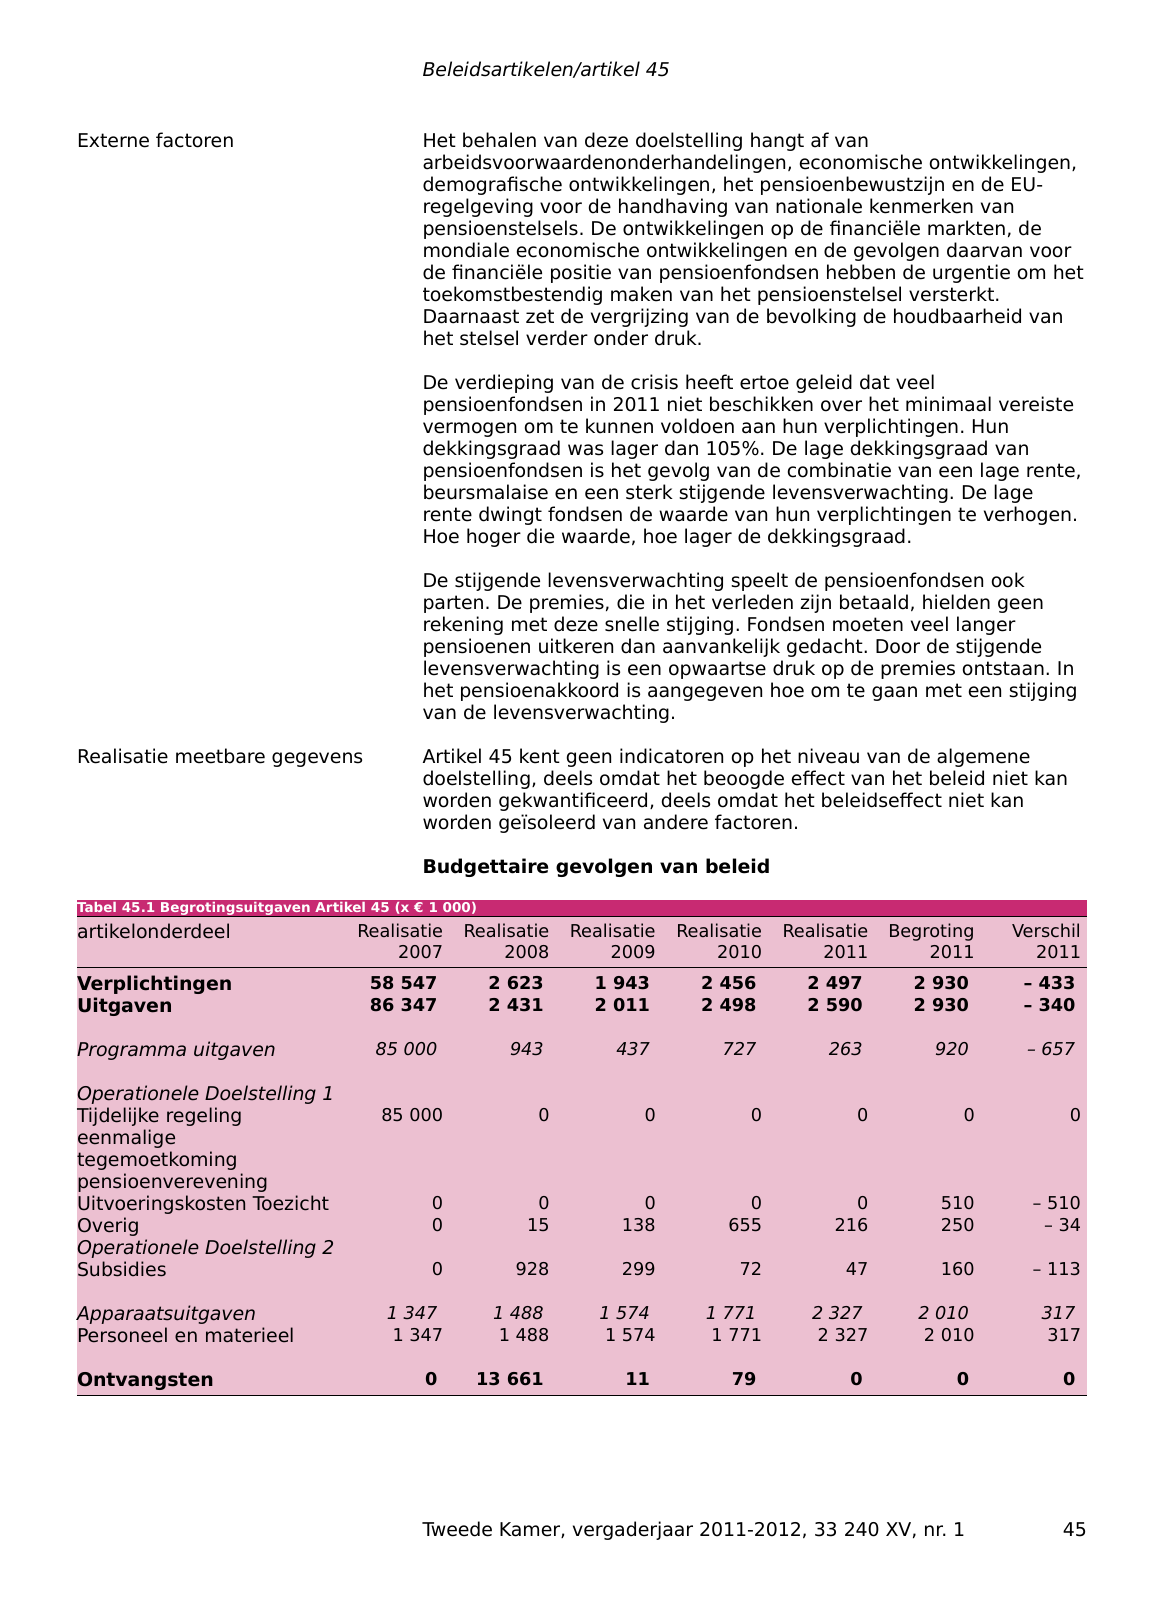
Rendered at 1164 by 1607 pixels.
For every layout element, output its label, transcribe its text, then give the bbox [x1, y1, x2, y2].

table_cell Operationele Doelstelling 1 [77, 1083, 342, 1105]
text De stijgende levensverwachting speelt de pensioenfondsen ook parten. De premies, die in het verleden zijn betaald, hielden geen rekening met deze snelle stijging. Fondsen moeten veel langer pensioenen uitkeren dan aanvankelijk gedacht. Door de stijgende levensverwachting is een opwaartse druk op de premies ontstaan. In het pensioenakkoord is aangegeven hoe om te gaan met een stijging van de levensverwachting. [422, 570, 1087, 724]
table_cell [768, 1347, 874, 1369]
table_cell [343, 1061, 449, 1083]
table_cell [980, 1017, 1087, 1039]
table_cell [661, 1017, 768, 1039]
table_cell 250 [874, 1215, 980, 1237]
table_cell Personeel en materieel [77, 1325, 342, 1347]
table_cell [343, 1083, 449, 1105]
table_cell 0 [555, 1105, 661, 1193]
table_cell 2 327 [768, 1303, 874, 1325]
table_cell Subsidies [77, 1259, 342, 1281]
table_cell 1 943 [555, 968, 661, 995]
table_cell [874, 1237, 980, 1259]
table_cell – 657 [980, 1039, 1087, 1061]
table_cell 2 930 [874, 995, 980, 1017]
table_cell [555, 1281, 661, 1303]
table_cell 0 [874, 1369, 980, 1395]
table_cell Apparaatsuitgaven [77, 1303, 342, 1325]
table_cell 72 [661, 1259, 768, 1281]
table_cell 86 347 [343, 995, 449, 1017]
table_cell [449, 1061, 555, 1083]
table_cell 2 010 [874, 1325, 980, 1347]
table_cell [768, 1237, 874, 1259]
table_cell [980, 1281, 1087, 1303]
table_cell 2 431 [449, 995, 555, 1017]
table_cell 2 327 [768, 1325, 874, 1347]
table_cell Realisatie 2010 [661, 917, 768, 967]
text Het behalen van deze doelstelling hangt af van arbeidsvoorwaardenonderhandelingen, economische ontwikkelingen, demografische ontwikkelingen, het pensioenbewustzijn en de EU-regelgeving voor de handhaving van nationale kenmerken van pensioenstelsels. De ontwikkelingen op de financiële markten, de mondiale economische ontwikkelingen en de gevolgen daarvan voor de financiële positie van pensioenfondsen hebben de urgentie om het toekomstbestendig maken van het pensioenstelsel versterkt. Daarnaast zet de vergrijzing van de bevolking de houdbaarheid van het stelsel verder onder druk. [422, 130, 1087, 350]
table_cell [555, 1061, 661, 1083]
table_cell Operationele Doelstelling 2 [77, 1237, 342, 1259]
table_cell Realisatie 2009 [555, 917, 661, 967]
table_cell [449, 1281, 555, 1303]
table_cell 1 574 [555, 1303, 661, 1325]
table_cell Realisatie 2008 [449, 917, 555, 967]
text Externe factoren [77, 130, 399, 152]
table_cell [874, 1061, 980, 1083]
table_cell 0 [980, 1105, 1087, 1193]
table_cell [343, 1017, 449, 1039]
text Artikel 45 kent geen indicatoren op het niveau van de algemene doelstelling, deels omdat het beoogde effect van het beleid niet kan worden gekwantificeerd, deels omdat het beleidseffect niet kan worden geïsoleerd van andere factoren. [422, 746, 1087, 834]
text Realisatie meetbare gegevens [77, 746, 399, 768]
table_cell 727 [661, 1039, 768, 1061]
table_cell Programma uitgaven [77, 1039, 342, 1061]
table_cell 0 [555, 1193, 661, 1215]
table_cell 160 [874, 1259, 980, 1281]
table_cell – 113 [980, 1259, 1087, 1281]
table_cell Verschil 2011 [980, 917, 1087, 967]
table_cell 1 347 [343, 1303, 449, 1325]
table_cell [874, 1017, 980, 1039]
table_cell [874, 1281, 980, 1303]
table_cell – 34 [980, 1215, 1087, 1237]
table_cell [555, 1237, 661, 1259]
table_cell Realisatie 2011 [768, 917, 874, 967]
text De verdieping van de crisis heeft ertoe geleid dat veel pensioenfondsen in 2011 niet beschikken over het minimaal vereiste vermogen om te kunnen voldoen aan hun verplichtingen. Hun dekkingsgraad was lager dan 105%. De lage dekkingsgraad van pensioenfondsen is het gevolg van de combinatie van een lage rente, beursmalaise en een sterk stijgende levensverwachting. De lage rente dwingt fondsen de waarde van hun verplichtingen te verhogen. Hoe hoger die waarde, hoe lager de dekkingsgraad. [422, 372, 1087, 548]
table_cell [343, 1237, 449, 1259]
table_cell – 433 [980, 968, 1087, 995]
table_cell [768, 1017, 874, 1039]
table_cell 920 [874, 1039, 980, 1061]
table_cell [980, 1083, 1087, 1105]
table_cell [77, 1281, 342, 1303]
table_cell [555, 1017, 661, 1039]
table_cell 2 498 [661, 995, 768, 1017]
table_cell [661, 1083, 768, 1105]
table_cell – 340 [980, 995, 1087, 1017]
table_cell 2 623 [449, 968, 555, 995]
table_cell Uitgaven [77, 995, 342, 1017]
table_cell 0 [449, 1193, 555, 1215]
table_cell 1 347 [343, 1325, 449, 1347]
table_cell Verplichtingen [77, 968, 342, 995]
table_cell 2 010 [874, 1303, 980, 1325]
table_cell 2 590 [768, 995, 874, 1017]
table_cell [77, 1061, 342, 1083]
table_cell [555, 1083, 661, 1105]
table_cell 85 000 [343, 1039, 449, 1061]
table_cell 655 [661, 1215, 768, 1237]
table_cell [980, 1237, 1087, 1259]
table_cell 510 [874, 1193, 980, 1215]
table_cell 0 [768, 1369, 874, 1395]
table_cell Ontvangsten [77, 1369, 342, 1395]
table_cell 317 [980, 1325, 1087, 1347]
table_cell 0 [874, 1105, 980, 1193]
table_cell 79 [661, 1369, 768, 1395]
table_cell [874, 1083, 980, 1105]
table_cell [874, 1347, 980, 1369]
table_cell [555, 1347, 661, 1369]
table_cell [449, 1017, 555, 1039]
table_cell 263 [768, 1039, 874, 1061]
table_cell 0 [343, 1193, 449, 1215]
table_cell 0 [768, 1105, 874, 1193]
table_cell Overig [77, 1215, 342, 1237]
table_cell 2 456 [661, 968, 768, 995]
table_cell Uitvoeringskosten Toezicht [77, 1193, 342, 1215]
table_cell Begroting 2011 [874, 917, 980, 967]
table_cell 0 [449, 1105, 555, 1193]
table_cell 1 771 [661, 1325, 768, 1347]
table_cell 13 661 [449, 1369, 555, 1395]
table_cell [77, 1347, 342, 1369]
table_cell 1 488 [449, 1303, 555, 1325]
table_cell 0 [343, 1369, 449, 1395]
table_cell 1 488 [449, 1325, 555, 1347]
table_cell 2 930 [874, 968, 980, 995]
table_cell 0 [980, 1369, 1087, 1395]
table_cell [661, 1281, 768, 1303]
table_cell 437 [555, 1039, 661, 1061]
table_cell 0 [343, 1215, 449, 1237]
table_cell artikelonderdeel [77, 917, 342, 967]
table_cell 299 [555, 1259, 661, 1281]
table_cell Realisatie 2007 [343, 917, 449, 967]
table_cell [980, 1061, 1087, 1083]
table_cell 11 [555, 1369, 661, 1395]
table_cell 1 574 [555, 1325, 661, 1347]
table_cell [768, 1083, 874, 1105]
table_cell [449, 1083, 555, 1105]
table_cell 85 000 [343, 1105, 449, 1193]
table_header Tabel 45.1 Begrotingsuitgaven Artikel 45 (x € 1 000) [77, 900, 1087, 916]
table_cell 1 771 [661, 1303, 768, 1325]
table_cell 47 [768, 1259, 874, 1281]
table_cell [449, 1347, 555, 1369]
table_cell 0 [661, 1193, 768, 1215]
table_cell 317 [980, 1303, 1087, 1325]
table_cell 928 [449, 1259, 555, 1281]
table_cell [661, 1061, 768, 1083]
table_cell 943 [449, 1039, 555, 1061]
table_cell 0 [768, 1193, 874, 1215]
table_cell [343, 1281, 449, 1303]
table_cell 2 011 [555, 995, 661, 1017]
table_cell [768, 1281, 874, 1303]
table_cell [661, 1347, 768, 1369]
table_cell 216 [768, 1215, 874, 1237]
table_cell [768, 1061, 874, 1083]
table_cell 58 547 [343, 968, 449, 995]
table_cell 0 [661, 1105, 768, 1193]
subtitle Budgettaire gevolgen van beleid [422, 856, 1087, 878]
table_cell 15 [449, 1215, 555, 1237]
table_cell [343, 1347, 449, 1369]
table_cell [980, 1347, 1087, 1369]
table_cell [449, 1237, 555, 1259]
table_cell Tijdelijke regeling eenmalige tegemoetkoming pensioenverevening [77, 1105, 342, 1193]
table_cell – 510 [980, 1193, 1087, 1215]
table_cell 138 [555, 1215, 661, 1237]
table_cell [661, 1237, 768, 1259]
table_cell [77, 1017, 342, 1039]
table_cell 0 [343, 1259, 449, 1281]
table_cell 2 497 [768, 968, 874, 995]
